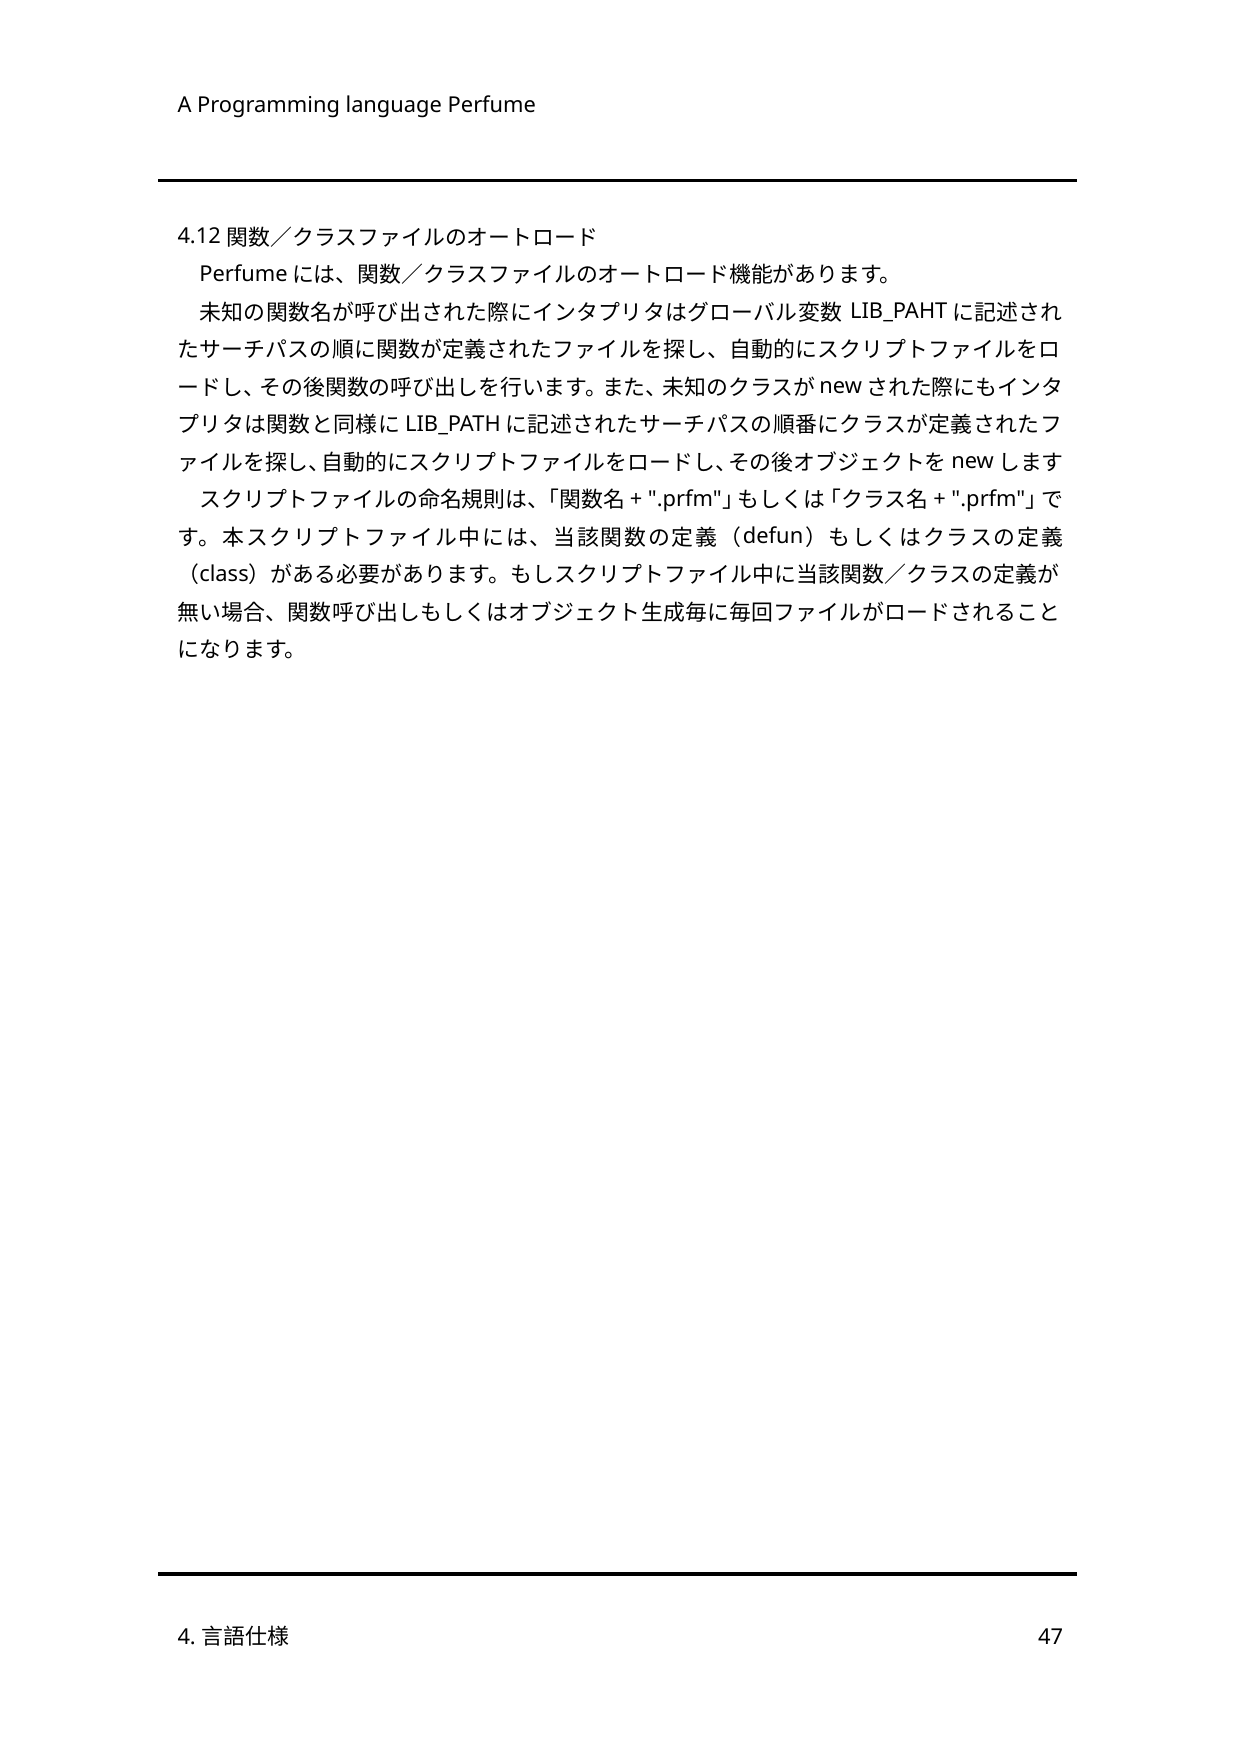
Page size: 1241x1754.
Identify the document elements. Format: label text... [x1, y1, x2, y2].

text 未知の関数名が呼び出された際にインタプリタはグローバル変数LIB_PAHTに記述されたサーチパスの順に関数が定義されたファイルを探し、自動的にスクリプトファイルをロードし、その後関数の呼び出しを行います。また、未知のクラスがnewされた際にもインタプリタは関数と同様にLIB_PATHに記述されたサーチパスの順番にクラスが定義されたファイルを探し、自動的にスクリプトファイルをロードし、その後オブジェクトをnewします。 [177, 292, 1063, 479]
text Perfumeには、関数／クラスファイルのオートロード機能があります。 [177, 254, 1063, 292]
subtitle 4.12 関数／クラスファイルのオートロード [177, 217, 1063, 254]
text スクリプトファイルの命名規則は、「関数名 + ".prfm"」もしくは「クラス名 + ".prfm"」です。本スクリプトファイル中には、当該関数の定義（defun）もしくはクラスの定義（class）がある必要があります。もしスクリプトファイル中に当該関数／クラスの定義が無い場合、関数呼び出しもしくはオブジェクト生成毎に毎回ファイルがロードされることになります。 [177, 479, 1063, 667]
